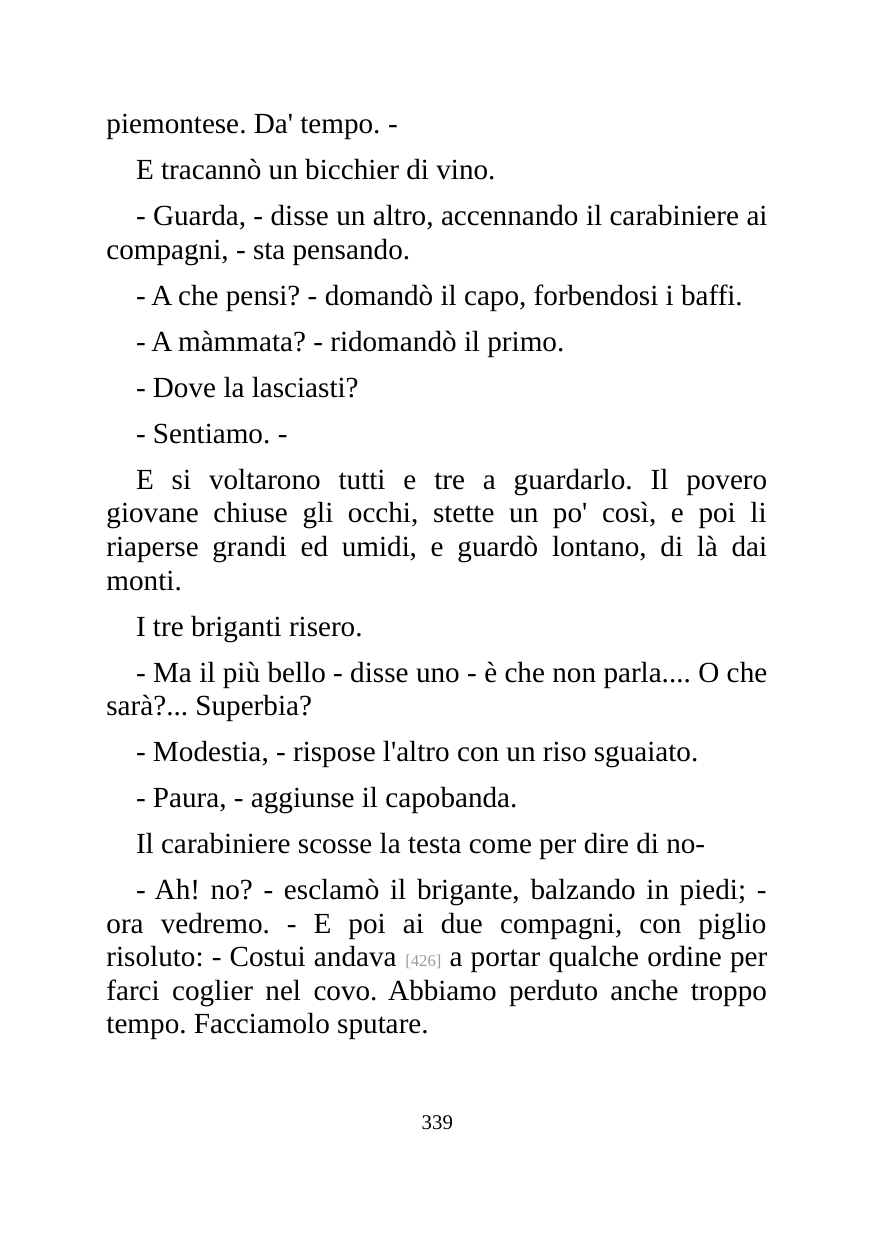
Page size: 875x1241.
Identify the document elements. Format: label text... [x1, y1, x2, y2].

text - Modestia, - rispose l'altro con un riso sguaiato. [106, 734, 768, 768]
text - Ma il più bello - disse uno - è che non parla.... O che sarà?... Superbia? [106, 655, 768, 722]
text - Paura, - aggiunse il capobanda. [106, 780, 768, 814]
text - Sentiamo. - [106, 416, 768, 449]
text - Ah! no? - esclamò il brigante, balzando in piedi; - ora vedremo. - E poi ai due compagni, con piglio risoluto: - Costui andava [426] a portar qualche ordine per farci coglier nel covo. Abbiamo perduto anche troppo tempo. Facciamolo sputare. [106, 872, 768, 1040]
text - A che pensi? - domandò il capo, forbendosi i baffi. [106, 278, 768, 311]
text E si voltarono tutti e tre a guardarlo. Il povero giovane chiuse gli occhi, stette un po' così, e poi li riaperse grandi ed umidi, e guardò lontano, di là dai monti. [106, 462, 768, 596]
text E tracannò un bicchier di vino. [106, 152, 768, 186]
text I tre briganti risero. [106, 609, 768, 642]
text - A màmmata? - ridomandò il primo. [106, 324, 768, 357]
text Il carabiniere scosse la testa come per dire di no- [106, 826, 768, 860]
text - Dove la lasciasti? [106, 370, 768, 403]
text - Guarda, - disse un altro, accennando il carabiniere ai compagni, - sta pensando. [106, 198, 768, 265]
text piemontese. Da' tempo. - [106, 106, 768, 140]
